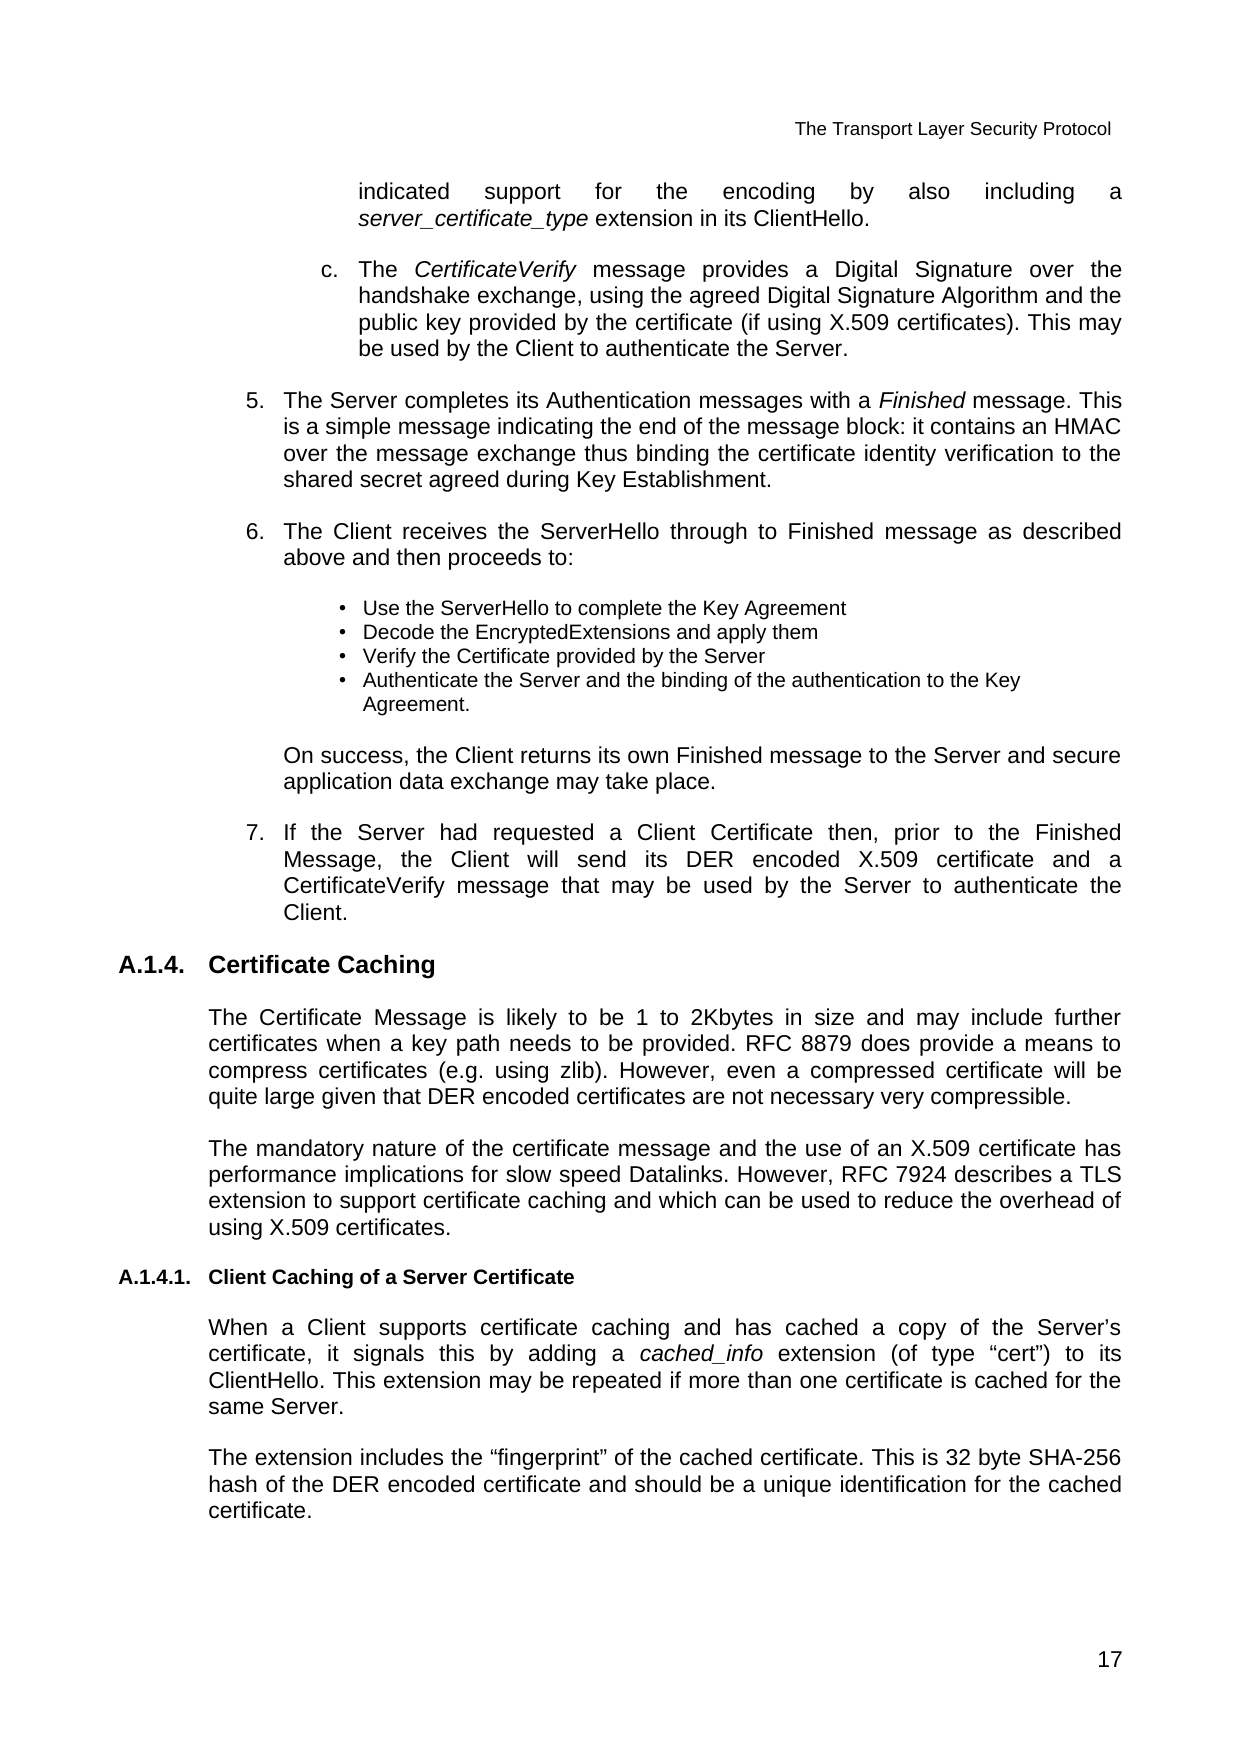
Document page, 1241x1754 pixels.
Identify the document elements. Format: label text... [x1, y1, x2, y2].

list Decode the EncryptedExtensions and apply them [339, 620, 1122, 644]
text When a Client supports certificate caching and has cached a copy of the Server’s certificate, it signals this by adding a cached_info extension (of type “cert”) to its ClientHello. This extension may be repeated if more than one certificate is cached for the same Server. [208, 1314, 1122, 1419]
subtitle Client Caching of a Server Certificate [118, 1265, 1122, 1289]
list Authenticate the Server and the binding of the authentication to the Key Agreement. [339, 668, 1122, 716]
text indicated support for the encoding by also including a server_certificate_type extension in its ClientHello. [358, 178, 1122, 231]
list The Client receives the ServerHello through to Finished message as described above and then proceeds to: [246, 518, 1122, 570]
list Verify the Certificate provided by the Server [339, 644, 1122, 668]
list The CertificateVerify message provides a Digital Signature over the handshake exchange, using the agreed Digital Signature Algorithm and the public key provided by the certificate (if using X.509 certificates). This may be used by the Client to authenticate the Server. [321, 256, 1122, 361]
text On success, the Client returns its own Finished message to the Server and secure application data exchange may take place. [283, 742, 1122, 794]
list If the Server had requested a Client Certificate then, prior to the Finished Message, the Client will send its DER encoded X.509 certificate and a CertificateVerify message that may be used by the Server to authenticate the Client. [246, 819, 1122, 925]
text The extension includes the “fingerprint” of the cached certificate. This is 32 byte SHA-256 hash of the DER encoded certificate and should be a unique identification for the cached certificate. [208, 1444, 1122, 1523]
text The Certificate Message is likely to be 1 to 2Kbytes in size and may include further certificates when a key path needs to be provided. RFC 8879 does provide a means to compress certificates (e.g. using zlib). However, even a compressed certificate will be quite large given that DER encoded certificates are not necessary very compressible. [208, 1004, 1122, 1109]
list The Server completes its Authentication messages with a Finished message. This is a simple message indicating the end of the message block: it contains an HMAC over the message exchange thus binding the certificate identity verification to the shared secret agreed during Key Establishment. [246, 387, 1122, 492]
subtitle Certificate Caching [118, 950, 1122, 979]
list Use the ServerHello to complete the Key Agreement [339, 596, 1122, 620]
text The mandatory nature of the certificate message and the use of an X.509 certificate has performance implications for slow speed Datalinks. However, RFC 7924 describes a TLS extension to support certificate caching and which can be used to reduce the overhead of using X.509 certificates. [208, 1134, 1122, 1240]
